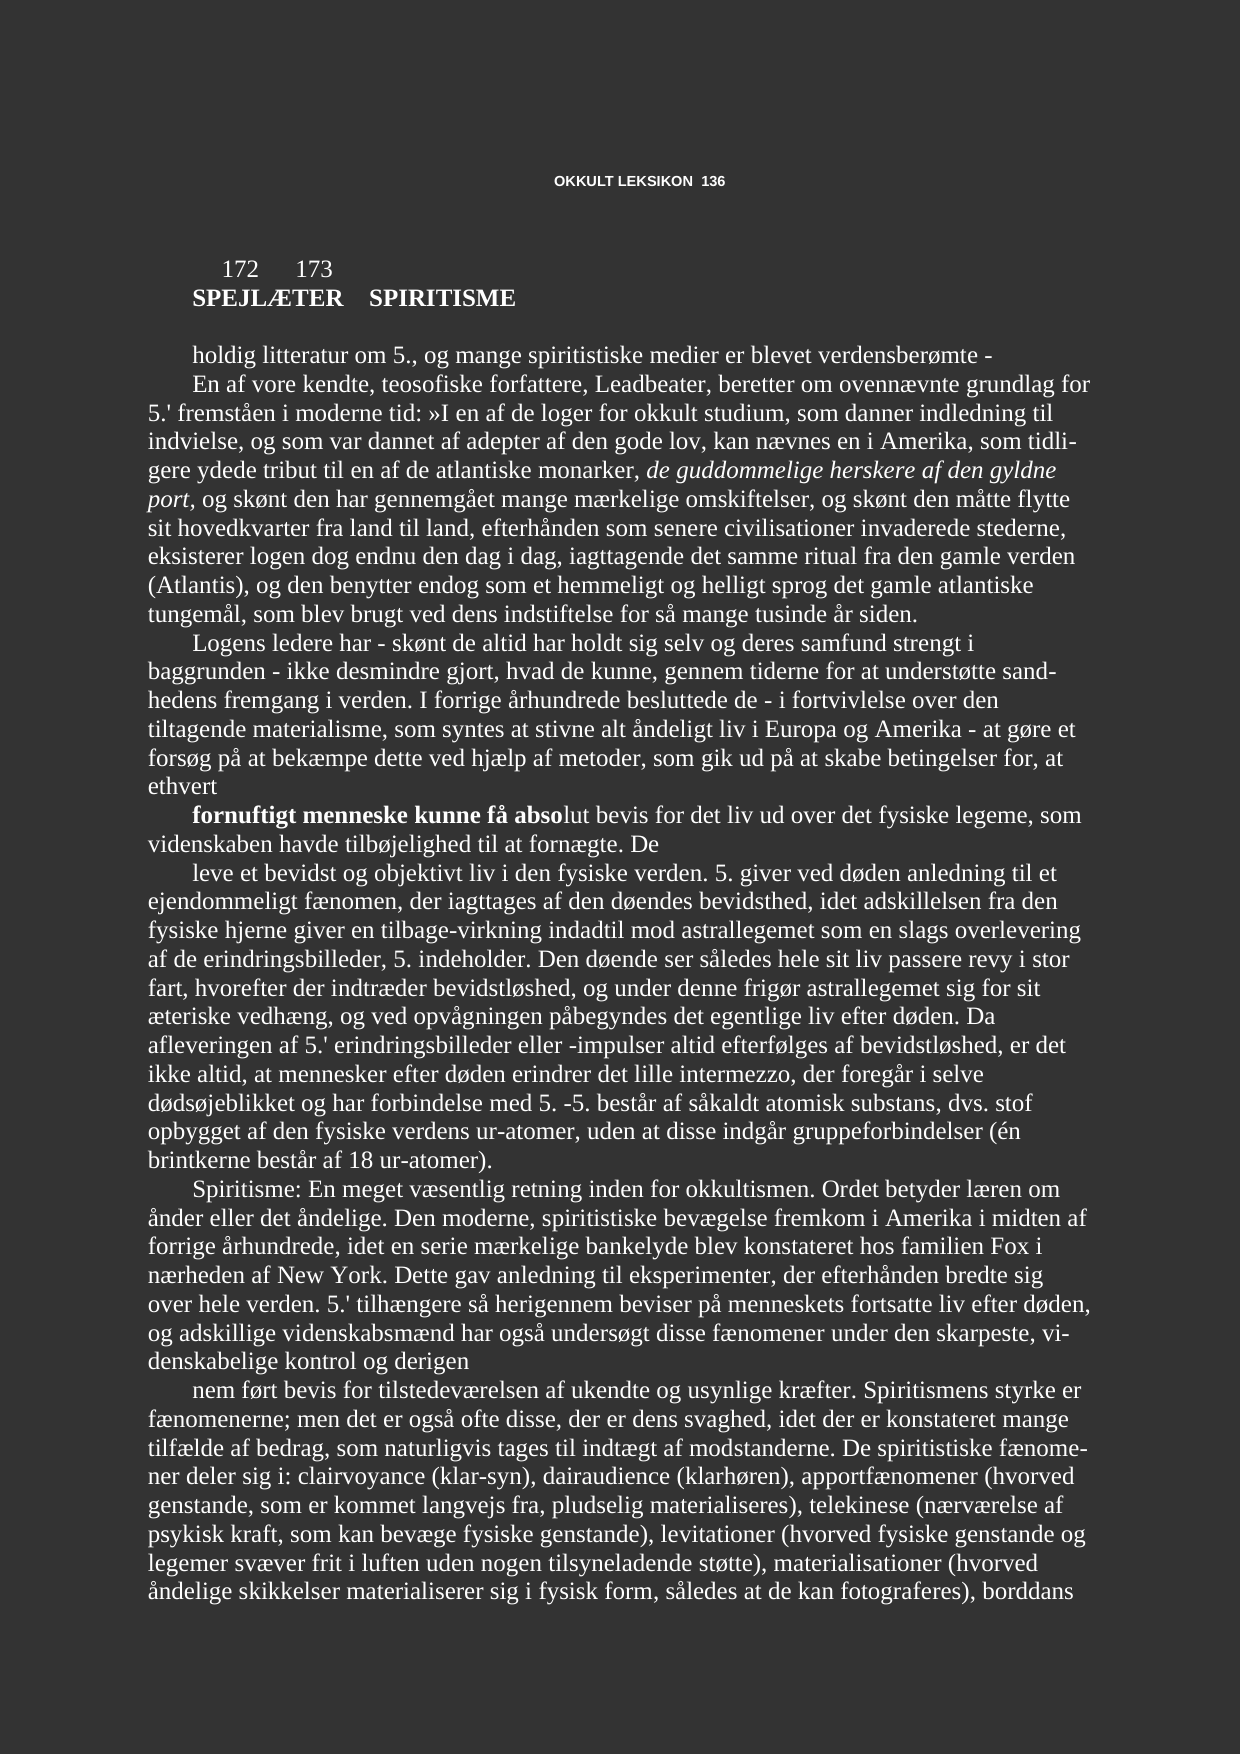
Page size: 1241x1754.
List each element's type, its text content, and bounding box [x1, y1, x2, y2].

text holdig litteratur om 5., og mange spiritistiske medier er blevet ver­densberømte - [148, 340, 1092, 369]
text leve et bevidst og objektivt liv i den fysiske verden. 5. giver ved døden anledning til et ejendommeligt fæ­nomen, der iagttages af den døen­des bevidsthed, idet adskillelsen fra den fysiske hjerne giver en tilbage-virkning indadtil mod astrallegemet som en slags overlevering af de erin­dringsbilleder, 5. indeholder. Den døende ser således hele sit liv passe­re revy i stor fart, hvorefter der ind­træder bevidstløshed, og under den­ne frigør astrallegemet sig for sit æteriske vedhæng, og ved opvåg­ningen påbegyndes det egentlige liv efter døden. Da afleveringen af 5.' erindringsbilleder eller -impulser altid efterfølges af bevidstløshed, er det ikke altid, at mennesker efter døden erindrer det lille intermezzo, der foregår i selve dødsøjeblikket og har forbindelse med 5. -5. består af såkaldt atomisk substans, dvs. stof opbygget af den fysiske verdens ur-atomer, uden at disse indgår gruppeforbindelser (én brintkerne består af 18 ur-atomer). [148, 858, 1092, 1174]
text nem ført bevis for tilstedeværelsen af ukendte og usynlige kræfter. Spi­ritismens styrke er fænomenerne; men det er også ofte disse, der er dens svaghed, idet der er konstate­ret mange tilfælde af bedrag, som naturligvis tages til indtægt af mod­standerne. De spiritistiske fænome­ner deler sig i: clairvoyance (klar-syn), dairaudience (klarhøren), ap­portfænomener (hvorved genstan­de, som er kommet langvejs fra, pludselig materialiseres), telekine­se (nærværelse af psykisk kraft, som kan bevæge fysiske genstande), le­vitationer (hvorved fysiske genstan­de og legemer svæver frit i luften uden nogen tilsyneladende støtte), materialisationer (hvorved åndelige skikkelser materialiserer sig i fysisk form, således at de kan fotografe­res), borddans [148, 1375, 1092, 1605]
text SPEJLÆTER SPIRITISME [148, 283, 1092, 311]
text 172 173 [148, 254, 1092, 283]
text fornuftigt menneske kunne få abso­lut bevis for det liv ud over det fysi­ske legeme, som videnskaben hav­de tilbøjelighed til at fornægte. De [148, 800, 1092, 858]
text Spiritisme: En meget væsentlig retning inden for okkultismen. Or­det betyder læren om ånder eller det åndelige. Den moderne, spiritisti­ske bevægelse fremkom i Amerika i midten af forrige århundrede, idet en serie mærkelige bankelyde blev konstateret hos familien Fox i nær­heden af New York. Dette gav an­ledning til eksperimenter, der efter­hånden bredte sig over hele verden. 5.' tilhængere så herigennem bevi­ser på menneskets fortsatte liv efter døden, og adskillige videnskabs­mænd har også undersøgt disse fæ­nomener under den skarpeste, vi­denskabelige kontrol og derigen­ [148, 1174, 1092, 1375]
text En af vore kendte, teosofiske for­fattere, Leadbeater, beretter om ovennævnte grundlag for 5.' frem­ståen i moderne tid: »I en af de loger for okkult studium, som danner ind­ledning til indvielse, og som var dannet af adepter af den gode lov, kan nævnes en i Amerika, som tidli­gere ydede tribut til en af de atlanti­ske monarker, de guddommelige herskere af den gyldne port, og skønt den har gennemgået mange mærkelige omskiftelser, og skønt den måtte flytte sit hovedkvarter fra land til land, efterhånden som sene­re civilisationer invaderede steder­ne, eksisterer logen dog endnu den dag i dag, iagttagende det samme ri­tual fra den gamle verden (Atlan­tis), og den benytter endog som et hemmeligt og helligt sprog det gam­le atlantiske tungemål, som blev brugt ved dens indstiftelse for så mange tusinde år siden. [148, 369, 1092, 628]
text Logens ledere har - skønt de altid har holdt sig selv og deres samfund strengt i baggrunden - ikke des­mindre gjort, hvad de kunne, gen­nem tiderne for at understøtte sand­hedens fremgang i verden. I forrige århundrede besluttede de - i for­tvivlelse over den tiltagende materi­alisme, som syntes at stivne alt ån­deligt liv i Europa og Amerika - at gøre et forsøg på at bekæmpe dette ved hjælp af metoder, som gik ud på at skabe betingelser for, at ethvert [148, 628, 1092, 800]
